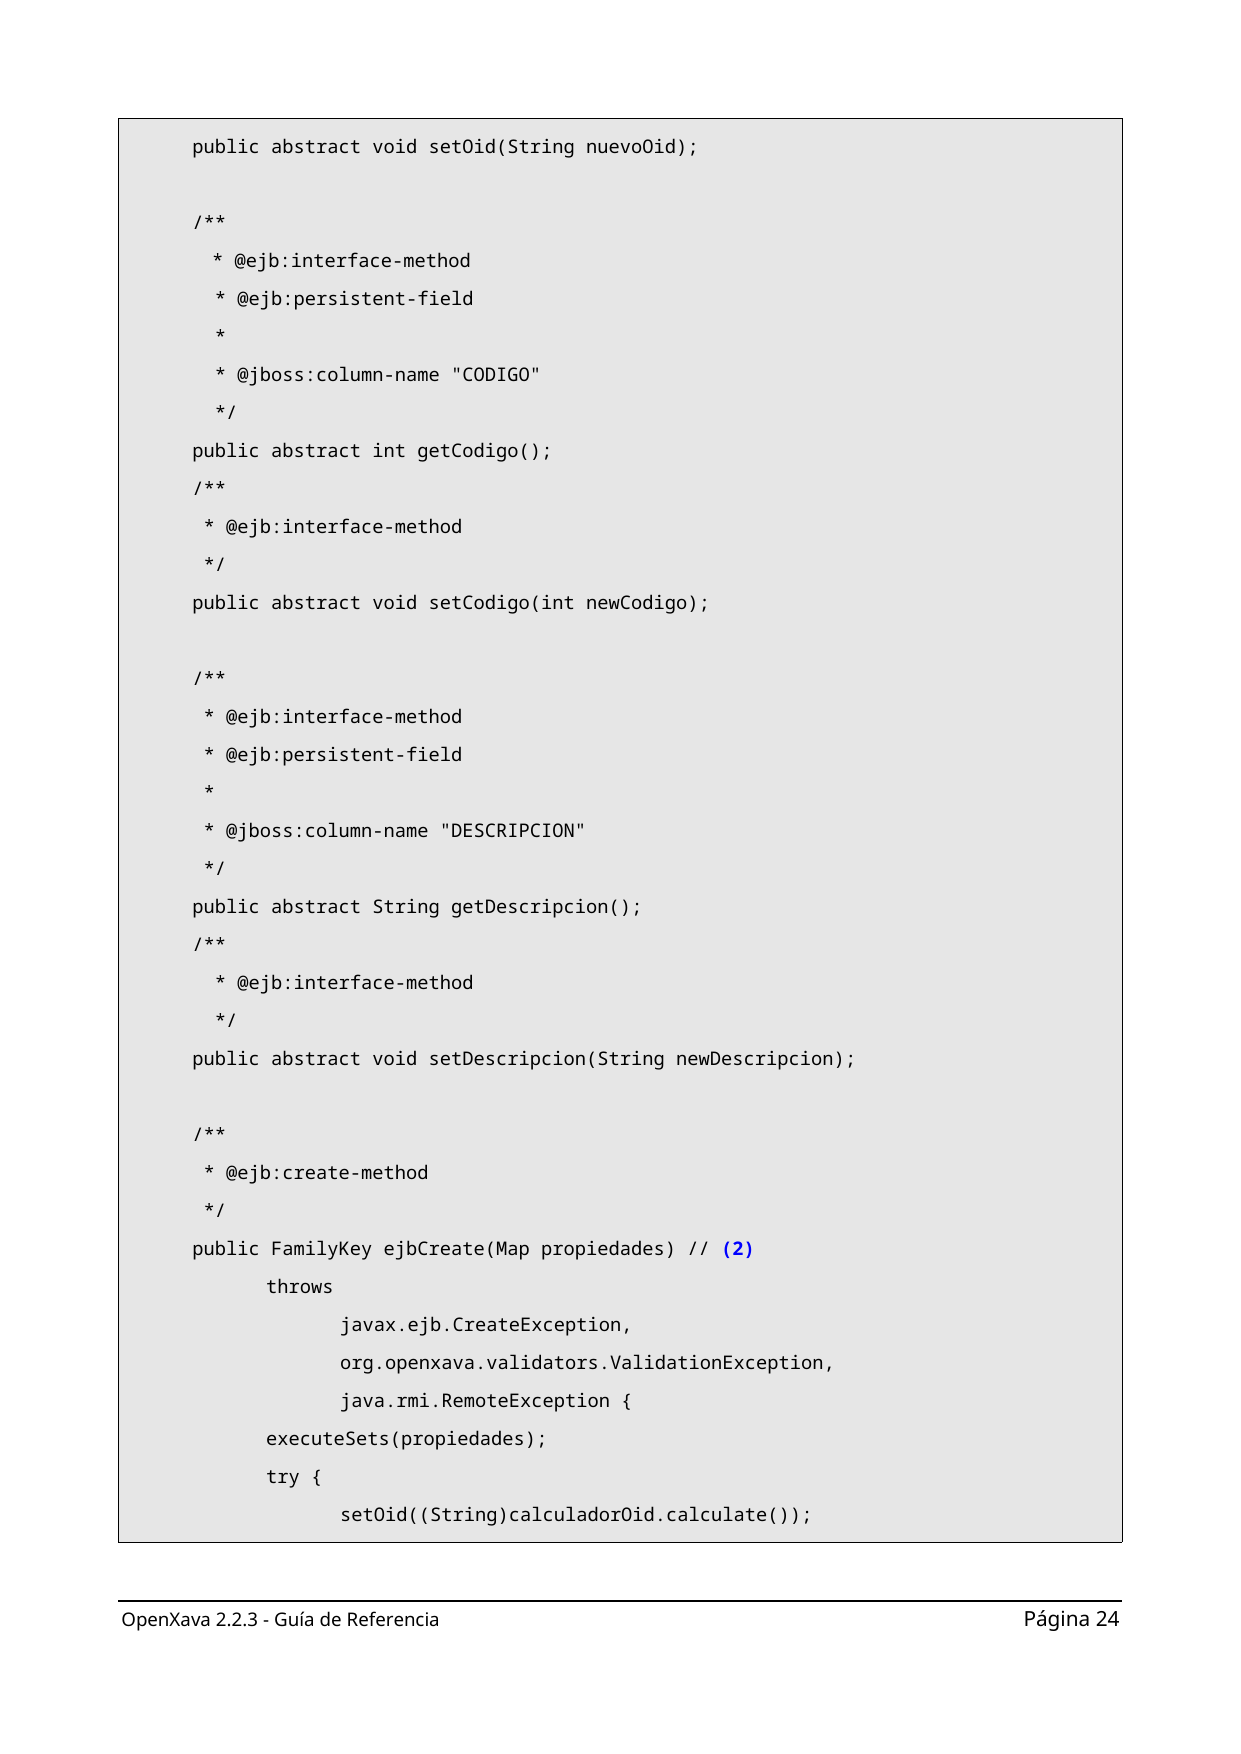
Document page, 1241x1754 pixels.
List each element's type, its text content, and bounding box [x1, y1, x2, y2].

text public abstract void setDescripcion(String newDescripcion); [119, 1031, 1122, 1069]
text */ [119, 841, 1122, 878]
text * @ejb:interface-method [119, 498, 1122, 536]
text * @ejb:persistent-field [119, 270, 1122, 308]
text throws [119, 1259, 1122, 1297]
text /** [119, 650, 1122, 688]
text public abstract String getDescripcion(); [119, 878, 1122, 917]
text javax.ejb.CreateException, [119, 1297, 1122, 1335]
text public FamilyKey ejbCreate(Map propiedades) // (2) [119, 1221, 1122, 1259]
text * [119, 308, 1122, 346]
text * @ejb:interface-method [119, 688, 1122, 726]
text org.openxava.validators.ValidationException, [119, 1335, 1122, 1373]
text /** [119, 460, 1122, 498]
text * @ejb:interface-method [119, 954, 1122, 993]
text */ [119, 536, 1122, 574]
text * @jboss:column-name "DESCRIPCION" [119, 802, 1122, 841]
text */ [119, 993, 1122, 1031]
text */ [119, 1183, 1122, 1221]
text * @ejb:create-method [119, 1145, 1122, 1183]
text try { [119, 1449, 1122, 1487]
text /** [119, 917, 1122, 954]
text * @ejb:persistent-field [119, 726, 1122, 764]
text java.rmi.RemoteException { [119, 1373, 1122, 1411]
text * [119, 764, 1122, 802]
text * @jboss:column-name "CODIGO" [119, 346, 1122, 384]
text */ [119, 384, 1122, 422]
text /** [119, 194, 1122, 232]
text * @ejb:interface-method [119, 232, 1122, 270]
text public abstract int getCodigo(); [119, 422, 1122, 460]
text setOid((String)calculadorOid.calculate()); [119, 1487, 1122, 1542]
text public abstract void setOid(String nuevoOid); [119, 119, 1122, 156]
text /** [119, 1107, 1122, 1145]
text public abstract void setCodigo(int newCodigo); [119, 574, 1122, 612]
text executeSets(propiedades); [119, 1411, 1122, 1449]
